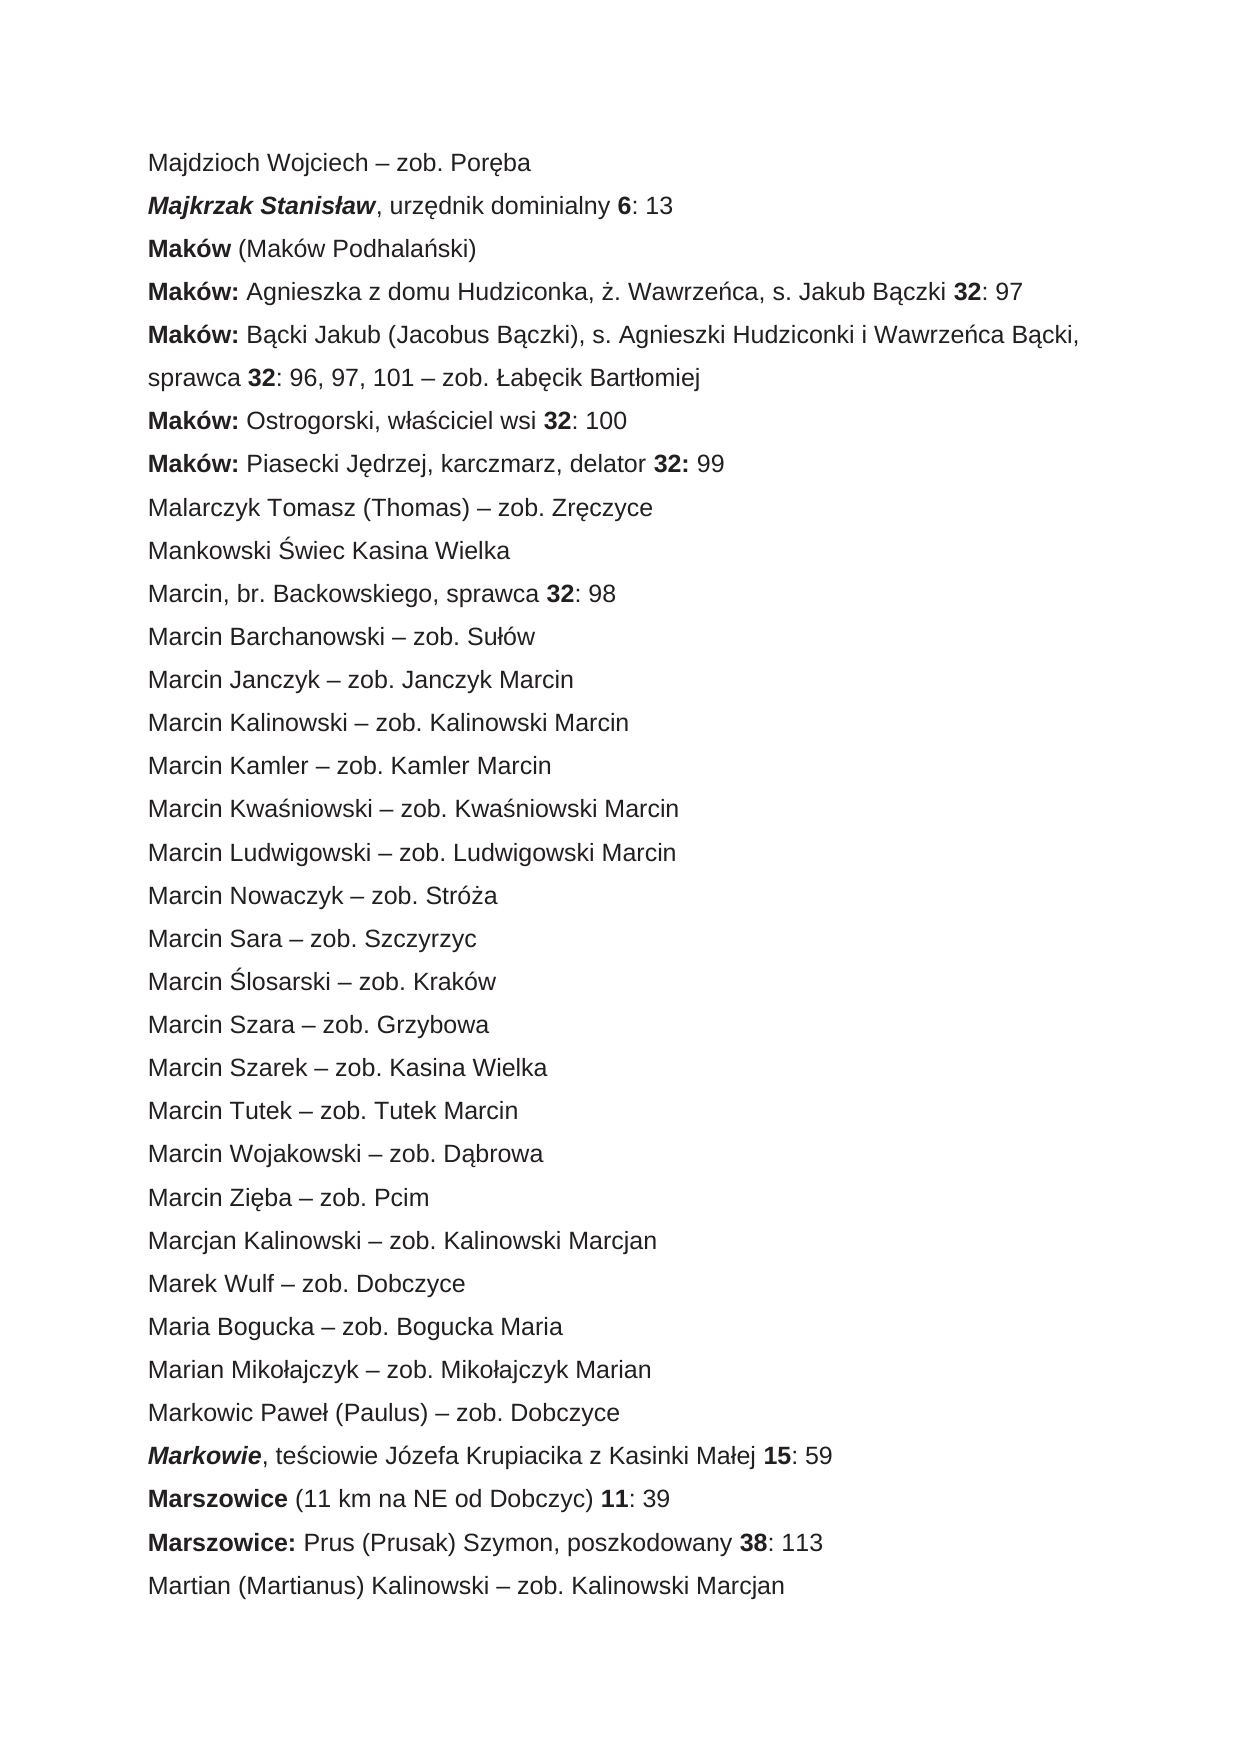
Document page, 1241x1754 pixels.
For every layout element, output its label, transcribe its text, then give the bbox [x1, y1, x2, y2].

text Marcin Ludwigowski – zob. Ludwigowski Marcin [148, 838, 1093, 866]
text Maków: Agnieszka z domu Hudziconka, ż. Wawrzeńca, s. Jakub Bączki 32: 97 [148, 277, 1093, 306]
text Maków: Bącki Jakub (Jacobus Bączki), s. Agnieszki Hudziconki i Wawrzeńca Bącki, sprawca 32: 96, 97, 101 – zob. Łabęcik Bartłomiej [148, 320, 1093, 392]
text Maków: Piasecki Jędrzej, karczmarz, delator 32: 99 [148, 449, 1093, 478]
text Majkrzak Stanisław, urzędnik dominialny 6: 13 [148, 191, 1093, 219]
text Maria Bogucka – zob. Bogucka Maria [148, 1312, 1093, 1341]
text Marcin Wojakowski – zob. Dąbrowa [148, 1139, 1093, 1168]
text Majdzioch Wojciech – zob. Poręba [148, 148, 1093, 176]
text Marcin Szarek – zob. Kasina Wielka [148, 1053, 1093, 1082]
text Marian Mikołajczyk – zob. Mikołajczyk Marian [148, 1355, 1093, 1384]
text Marcin Sara – zob. Szczyrzyc [148, 924, 1093, 953]
text Marcin Kwaśniowski – zob. Kwaśniowski Marcin [148, 794, 1093, 823]
text Maków: Ostrogorski, właściciel wsi 32: 100 [148, 406, 1093, 435]
text Marcin Ślosarski – zob. Kraków [148, 967, 1093, 996]
text Marek Wulf – zob. Dobczyce [148, 1269, 1093, 1298]
text Mankowski Świec Kasina Wielka [148, 536, 1093, 564]
text Marszowice: Prus (Prusak) Szymon, poszkodowany 38: 113 [148, 1528, 1093, 1556]
text Marcin, br. Backowskiego, sprawca 32: 98 [148, 579, 1093, 608]
text Marcin Szara – zob. Grzybowa [148, 1010, 1093, 1039]
text Maków (Maków Podhalański) [148, 234, 1093, 263]
text Marcin Nowaczyk – zob. Stróża [148, 881, 1093, 909]
text Marcin Tutek – zob. Tutek Marcin [148, 1096, 1093, 1125]
text Marcin Kalinowski – zob. Kalinowski Marcin [148, 708, 1093, 737]
text Markowic Paweł (Paulus) – zob. Dobczyce [148, 1398, 1093, 1427]
text Marcjan Kalinowski – zob. Kalinowski Marcjan [148, 1226, 1093, 1254]
text Marcin Kamler – zob. Kamler Marcin [148, 751, 1093, 780]
text Malarczyk Tomasz (Thomas) – zob. Zręczyce [148, 493, 1093, 521]
text Marszowice (11 km na NE od Dobczyc) 11: 39 [148, 1484, 1093, 1513]
text Markowie, teściowie Józefa Krupiacika z Kasinki Małej 15: 59 [148, 1441, 1093, 1470]
text Marcin Barchanowski – zob. Sułów [148, 622, 1093, 651]
text Marcin Zięba – zob. Pcim [148, 1183, 1093, 1211]
text Martian (Martianus) Kalinowski – zob. Kalinowski Marcjan [148, 1571, 1093, 1599]
text Marcin Janczyk – zob. Janczyk Marcin [148, 665, 1093, 694]
